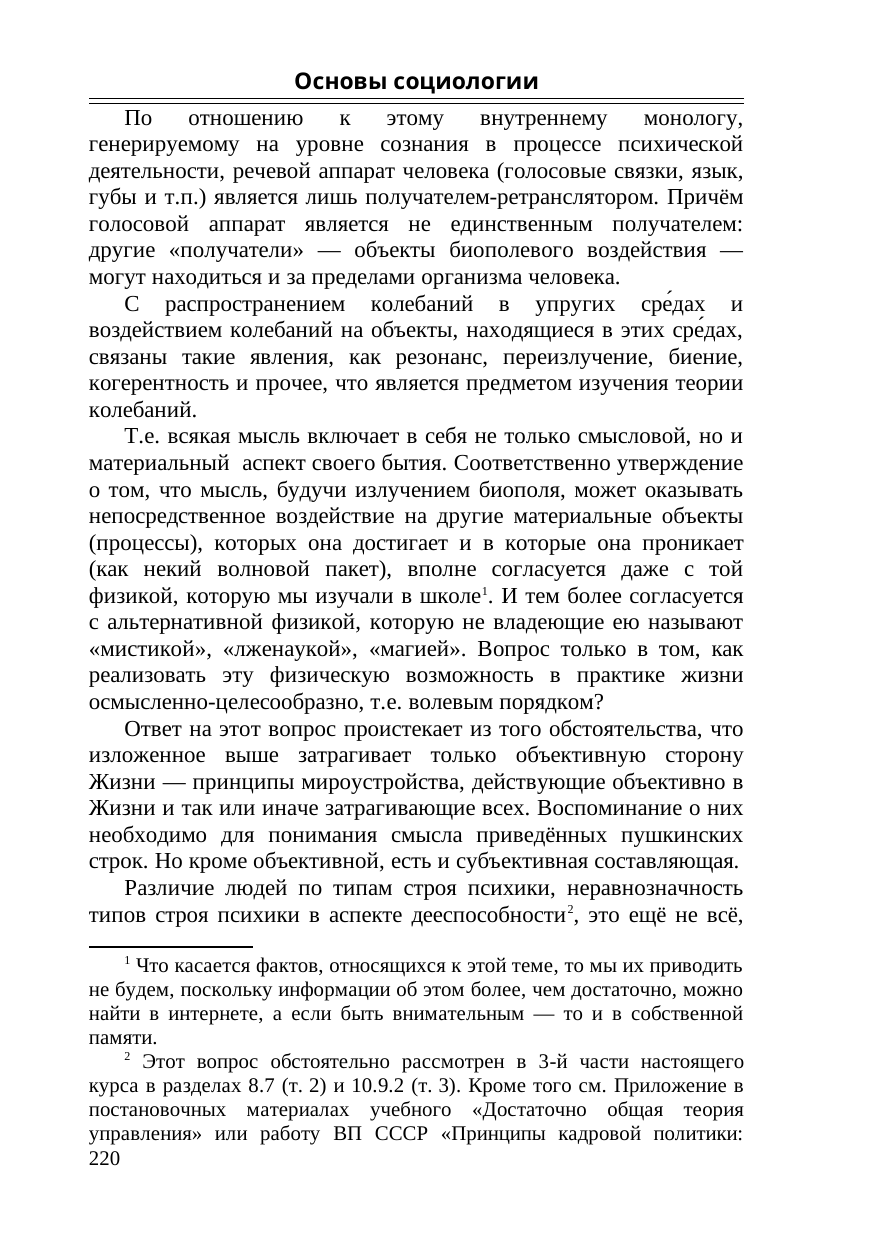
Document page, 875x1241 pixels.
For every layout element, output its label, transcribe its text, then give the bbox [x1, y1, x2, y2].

text Что касается фактов, относящихся к этой теме, то мы их приводить не будем, поскольку информации об этом более, чем достаточно, можно найти в интернете, а если быть внимательным — то и в собственной памяти. [89, 953, 744, 1049]
text Ответ на этот вопрос проистекает из того обстоятельства, что изложенное выше затрагивает только объективную сторону Жизни — принципы мироустройства, действующие объективно в Жизни и так или иначе затрагивающие всех. Воспоминание о них необходимо для понимания смысла приведённых пушкинских строк. Но кроме объективной, есть и субъективная составляющая. [89, 714, 744, 874]
text С распространением колебаний в упругих сре́дах и воздействием колебаний на объекты, находящиеся в этих сре́дах, связаны такие явления, как резонанс, переизлучение, биение, когерентность и прочее, что является предметом изучения теории колебаний. [89, 289, 744, 422]
text Различие людей по типам строя психики, неравнозначность типов строя психики в аспекте дееспособности, это ещё не всё, [89, 874, 744, 927]
text Этот вопрос обстоятельно рассмотрен в 3‑й части настоящего курса в разделах 8.7 (т. 2) и 10.9.2 (т. 3). Кроме того см. Приложение в постановочных материалах учебного «Достаточно общая теория управления» или работу ВП СССР «Принципы кадровой политики: [89, 1049, 744, 1145]
text По отношению к этому внутреннему монологу, генерируемому на уровне сознания в процессе психической деятельности, речевой аппарат человека (голосовые связки, язык, губы и т.п.) является лишь получателем-ретранслятором. Причём голосовой аппарат является не единственным получателем: другие «получатели» — объекты биополевого воздействия — могут находиться и за пределами организма человека. [89, 104, 744, 289]
text Т.е. всякая мысль включает в себя не только смысловой, но и материальный аспект своего бытия. Соответственно утверждение о том, что мысль, будучи излучением биополя, может оказывать непосредственное воздействие на другие материальные объекты (процессы), которых она достигает и в которые она проникает (как некий волновой пакет), вполне согласуется даже с той физикой, которую мы изучали в школе. И тем более согласуется с альтернативной физикой, которую не владеющие ею называют «мистикой», «лженаукой», «магией». Вопрос только в том, как реализовать эту физическую возможность в практике жизни осмысленно-целесообразно, т.е. волевым порядком? [89, 422, 744, 714]
